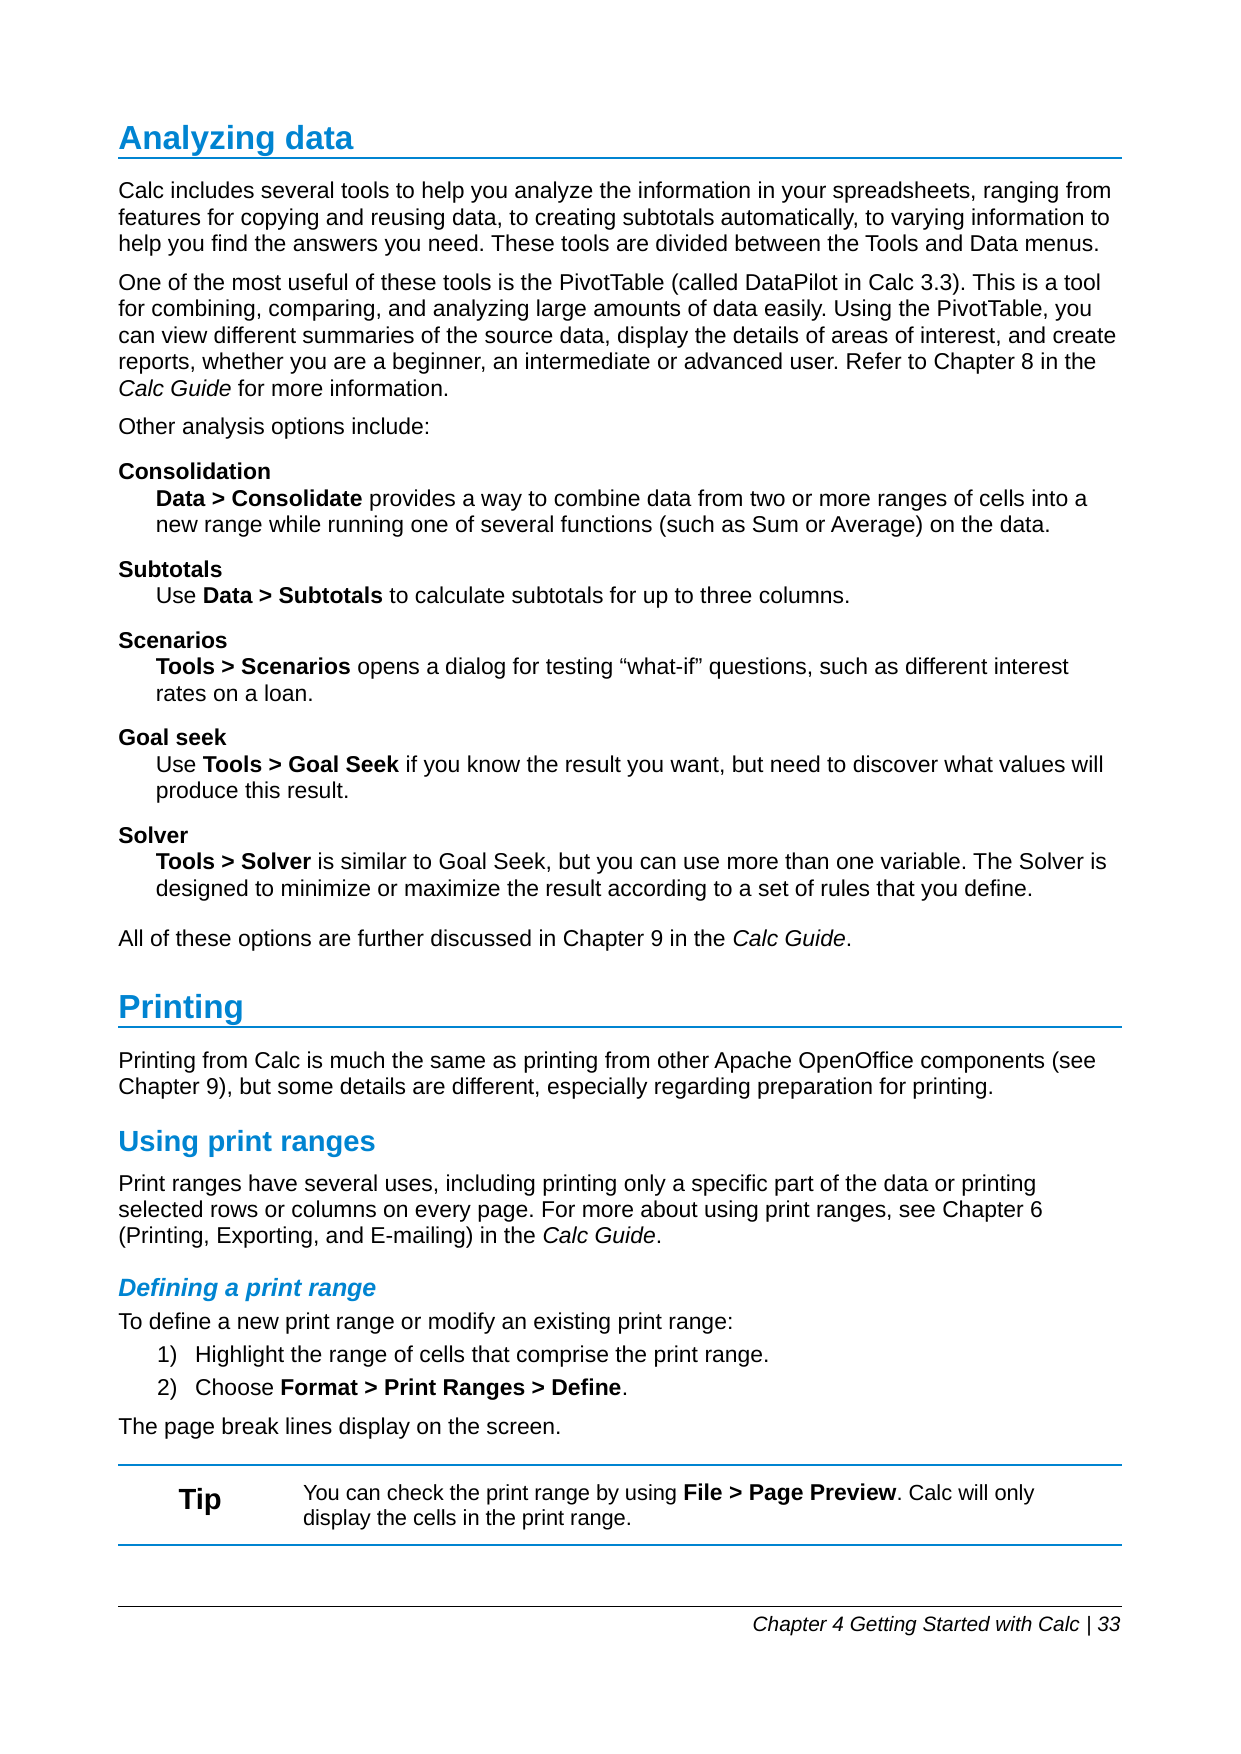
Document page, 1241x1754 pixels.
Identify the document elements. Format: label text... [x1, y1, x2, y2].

list Choose Format > Print Ranges > Define. [177, 1374, 1122, 1400]
text The page break lines display on the screen. [118, 1413, 1122, 1439]
text Other analysis options include: [118, 413, 1122, 440]
text Consolidation [118, 458, 1122, 484]
text One of the most useful of these tools is the PivotTable (called DataPilot in Calc 3.3). This is a tool for combining, comparing, and analyzing large amounts of data easily. Using the PivotTable, you can view different summaries of the source data, display the details of areas of interest, and create reports, whether you are a beginner, an intermediate or advanced user. Refer to Chapter 8 in the Calc Guide for more information. [118, 269, 1122, 401]
subtitle Using print ranges [118, 1124, 1122, 1157]
text Subtotals [118, 556, 1122, 582]
text Calc includes several tools to help you analyze the information in your spreadsheets, ranging from features for copying and reusing data, to creating subtotals automatically, to varying information to help you find the answers you need. These tools are divided between the Tools and Data menus. [118, 177, 1122, 257]
text All of these options are further discussed in Chapter 9 in the Calc Guide. [118, 925, 1122, 951]
text Solver [118, 822, 1122, 848]
subtitle Defining a print range [118, 1273, 1122, 1302]
text Goal seek [118, 724, 1122, 751]
list Highlight the range of cells that comprise the print range. [177, 1341, 1122, 1367]
text Tools > Scenarios opens a dialog for testing “what-if” questions, such as different interest rates on a loan. [156, 653, 1122, 706]
text Tools > Solver is similar to Goal Seek, but you can use more than one variable. The Solver is designed to minimize or maximize the result according to a set of rules that you define. [156, 848, 1122, 901]
subtitle Printing [118, 987, 1122, 1026]
table_header Tip [118, 1466, 281, 1543]
subtitle Analyzing data [118, 118, 1122, 157]
text Use Data > Subtotals to calculate subtotals for up to three columns. [156, 582, 1122, 608]
text Use Tools > Goal Seek if you know the result you want, but need to discover what values will produce this result. [156, 751, 1122, 803]
text Printing from Calc is much the same as printing from other Apache OpenOffice components (see Chapter 9), but some details are different, especially regarding preparation for printing. [118, 1047, 1122, 1099]
text Data > Consolidate provides a way to combine data from two or more ranges of cells into a new range while running one of several functions (such as Sum or Average) on the data. [156, 484, 1122, 537]
text Scenarios [118, 627, 1122, 653]
text Print ranges have several uses, including printing only a specific part of the data or printing selected rows or columns on every page. For more about using print ranges, see Chapter 6 (Printing, Exporting, and E-mailing) in the Calc Guide. [118, 1170, 1122, 1249]
list To define a new print range or modify an existing print range: [118, 1308, 1122, 1335]
table_header You can check the print range by using File > Page Preview. Calc will only display the cells in the print range. [281, 1466, 1122, 1543]
